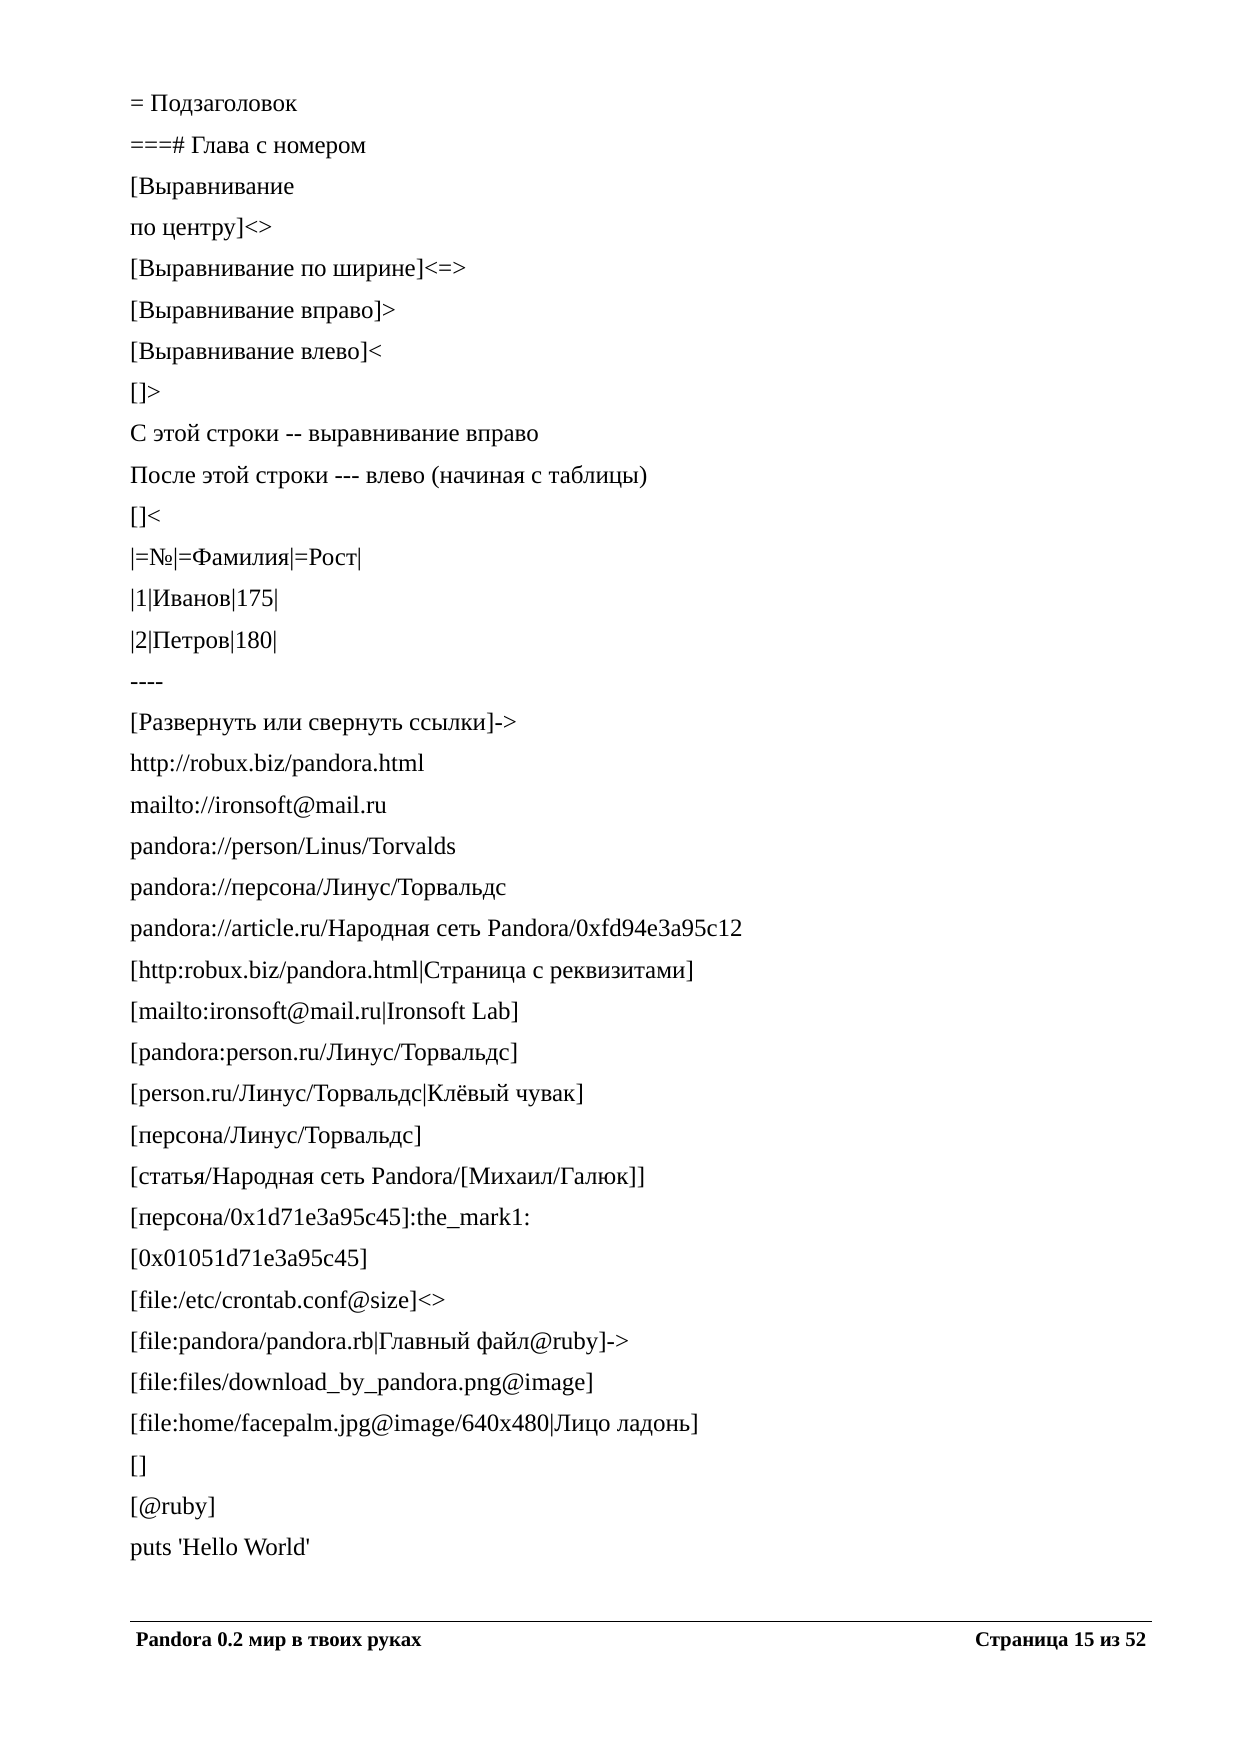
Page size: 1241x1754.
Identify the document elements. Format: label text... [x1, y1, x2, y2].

text [file:home/facepalm.jpg@image/640x480|Лицо ладонь] [130, 1408, 1152, 1437]
text = Подзаголовок [130, 88, 1152, 117]
text ===# Глава с номером [130, 130, 1152, 158]
text puts 'Hello World' [130, 1532, 1152, 1561]
text mailto://ironsoft@mail.ru [130, 790, 1152, 818]
text ---- [130, 666, 1152, 695]
text [Выравнивание вправо]> [130, 295, 1152, 323]
text []> [130, 377, 1152, 406]
text |2|Петров|180| [130, 625, 1152, 653]
text [person.ru/Линус/Торвальдс|Клёвый чувак] [130, 1078, 1152, 1107]
text [Выравнивание [130, 171, 1152, 200]
text [Развернуть или свернуть ссылки]-> [130, 707, 1152, 736]
text по центру]<> [130, 212, 1152, 241]
text pandora://person/Linus/Torvalds [130, 831, 1152, 860]
text pandora://article.ru/Народная сеть Pandora/0xfd94e3a95c12 [130, 913, 1152, 942]
text [0x01051d71e3a95c45] [130, 1243, 1152, 1272]
text [@ruby] [130, 1491, 1152, 1520]
text [mailto:ironsoft@mail.ru|Ironsoft Lab] [130, 996, 1152, 1025]
text http://robux.biz/pandora.html [130, 748, 1152, 777]
text [file:files/download_by_pandora.png@image] [130, 1367, 1152, 1396]
text [] [130, 1450, 1152, 1478]
text [Выравнивание влево]< [130, 336, 1152, 365]
text []< [130, 501, 1152, 530]
text [file:/etc/crontab.conf@size]<> [130, 1285, 1152, 1313]
text [pandora:person.ru/Линус/Торвальдс] [130, 1037, 1152, 1066]
text [http:robux.biz/pandora.html|Страница с реквизитами] [130, 955, 1152, 983]
text |=№|=Фамилия|=Рост| [130, 542, 1152, 571]
text [персона/0x1d71e3a95c45]:the_mark1: [130, 1202, 1152, 1231]
text После этой строки --- влево (начиная с таблицы) [130, 460, 1152, 488]
text |1|Иванов|175| [130, 583, 1152, 612]
text [file:pandora/pandora.rb|Главный файл@ruby]-> [130, 1326, 1152, 1355]
text [персона/Линус/Торвальдс] [130, 1120, 1152, 1148]
text С этой строки -- выравнивание вправо [130, 418, 1152, 447]
text [Выравнивание по ширине]<=> [130, 253, 1152, 282]
text pandora://персона/Линус/Торвальдс [130, 872, 1152, 901]
text [статья/Народная сеть Pandora/[Михаил/Галюк]] [130, 1161, 1152, 1190]
